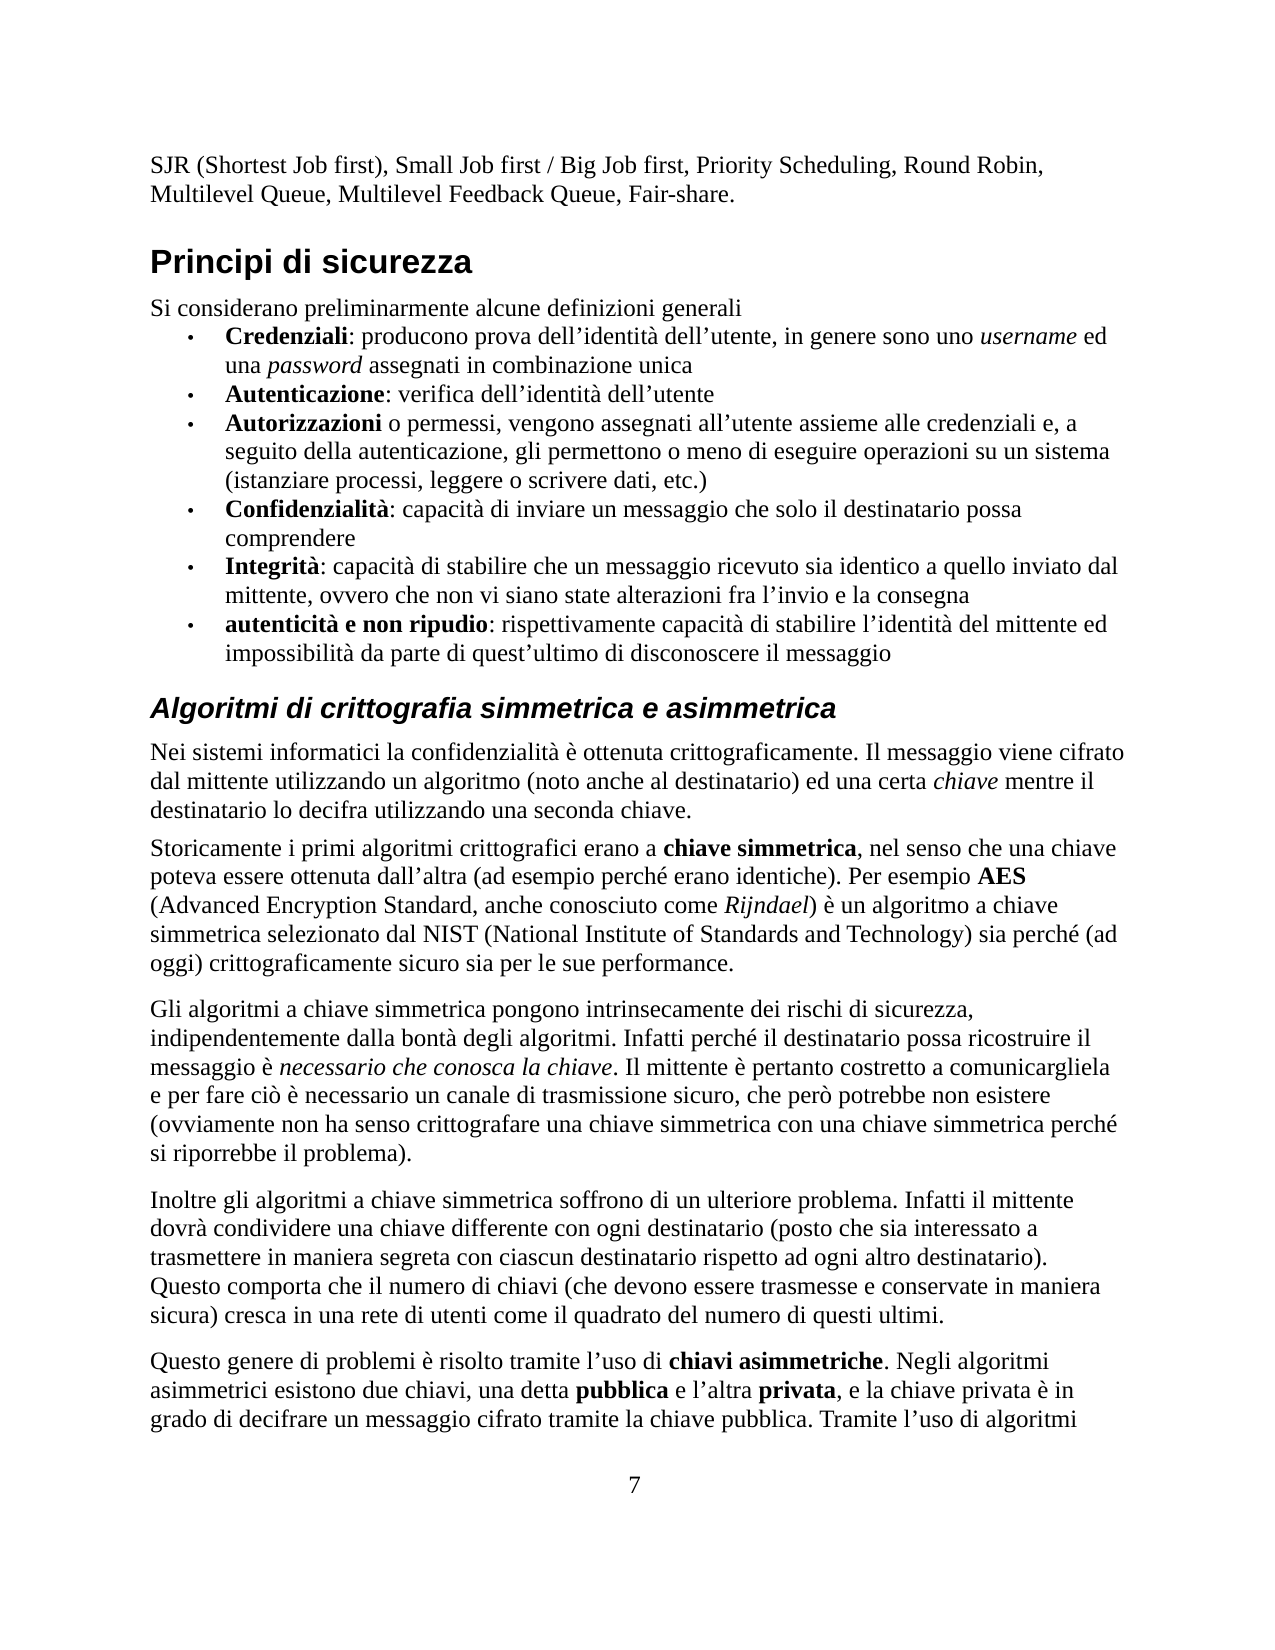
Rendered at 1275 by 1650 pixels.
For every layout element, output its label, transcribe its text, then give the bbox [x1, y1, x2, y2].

list Confidenzialità: capacità di inviare un messaggio che solo il destinatario possa comprendere [187, 494, 1125, 551]
text Inoltre gli algoritmi a chiave simmetrica soffrono di un ulteriore problema. Infatti il mittente dovrà condividere una chiave differente con ogni destinatario (posto che sia interessato a trasmettere in maniera segreta con ciascun destinatario rispetto ad ogni altro destinatario). Questo comporta che il numero di chiavi (che devono essere trasmesse e conservate in maniera sicura) cresca in una rete di utenti come il quadrato del numero di questi ultimi. [150, 1185, 1125, 1328]
text Questo genere di problemi è risolto tramite l’uso di chiavi asimmetriche. Negli algoritmi asimmetrici esistono due chiavi, una detta pubblica e l’altra privata, e la chiave privata è in grado di decifrare un messaggio cifrato tramite la chiave pubblica. Tramite l’uso di algoritmi [150, 1346, 1125, 1433]
text Gli algoritmi a chiave simmetrica pongono intrinsecamente dei rischi di sicurezza, indipendentemente dalla bontà degli algoritmi. Infatti perché il destinatario possa ricostruire il messaggio è necessario che conosca la chiave. Il mittente è pertanto costretto a comunicargliela e per fare ciò è necessario un canale di trasmissione sicuro, che però potrebbe non esistere (ovviamente non ha senso crittografare una chiave simmetrica con una chiave simmetrica perché si riporrebbe il problema). [150, 994, 1125, 1167]
list autenticità e non ripudio: rispettivamente capacità di stabilire l’identità del mittente ed impossibilità da parte di quest’ultimo di disconoscere il messaggio [187, 609, 1125, 666]
text Storicamente i primi algoritmi crittografici erano a chiave simmetrica, nel senso che una chiave poteva essere ottenuta dall’altra (ad esempio perché erano identiche). Per esempio AES (Advanced Encryption Standard, anche conosciuto come Rijndael) è un algoritmo a chiave simmetrica selezionato dal NIST (National Institute of Standards and Technology) sia perché (ad oggi) crittograficamente sicuro sia per le sue performance. [150, 833, 1125, 976]
list Autenticazione: verifica dell’identità dell’utente [187, 379, 1125, 408]
text Nei sistemi informatici la confidenzialità è ottenuta crittograficamente. Il messaggio viene cifrato dal mittente utilizzando un algoritmo (noto anche al destinatario) ed una certa chiave mentre il destinatario lo decifra utilizzando una seconda chiave. [150, 737, 1125, 824]
subtitle Principi di sicurezza [150, 241, 1125, 280]
text Si considerano preliminarmente alcune definizioni generali [150, 293, 1125, 321]
list Integrità: capacità di stabilire che un messaggio ricevuto sia identico a quello inviato dal mittente, ovvero che non vi siano state alterazioni fra l’invio e la consegna [187, 551, 1125, 609]
text SJR (Shortest Job first), Small Job first / Big Job first, Priority Scheduling, Round Robin, Multilevel Queue, Multilevel Feedback Queue, Fair-share. [150, 150, 1125, 207]
subtitle Algoritmi di crittografia simmetrica e asimmetrica [150, 691, 1125, 725]
list Autorizzazioni o permessi, vengono assegnati all’utente assieme alle credenziali e, a seguito della autenticazione, gli permettono o meno di eseguire operazioni su un sistema (istanziare processi, leggere o scrivere dati, etc.) [187, 408, 1125, 494]
list Credenziali: producono prova dell’identità dell’utente, in genere sono uno username ed una password assegnati in combinazione unica [187, 321, 1125, 379]
